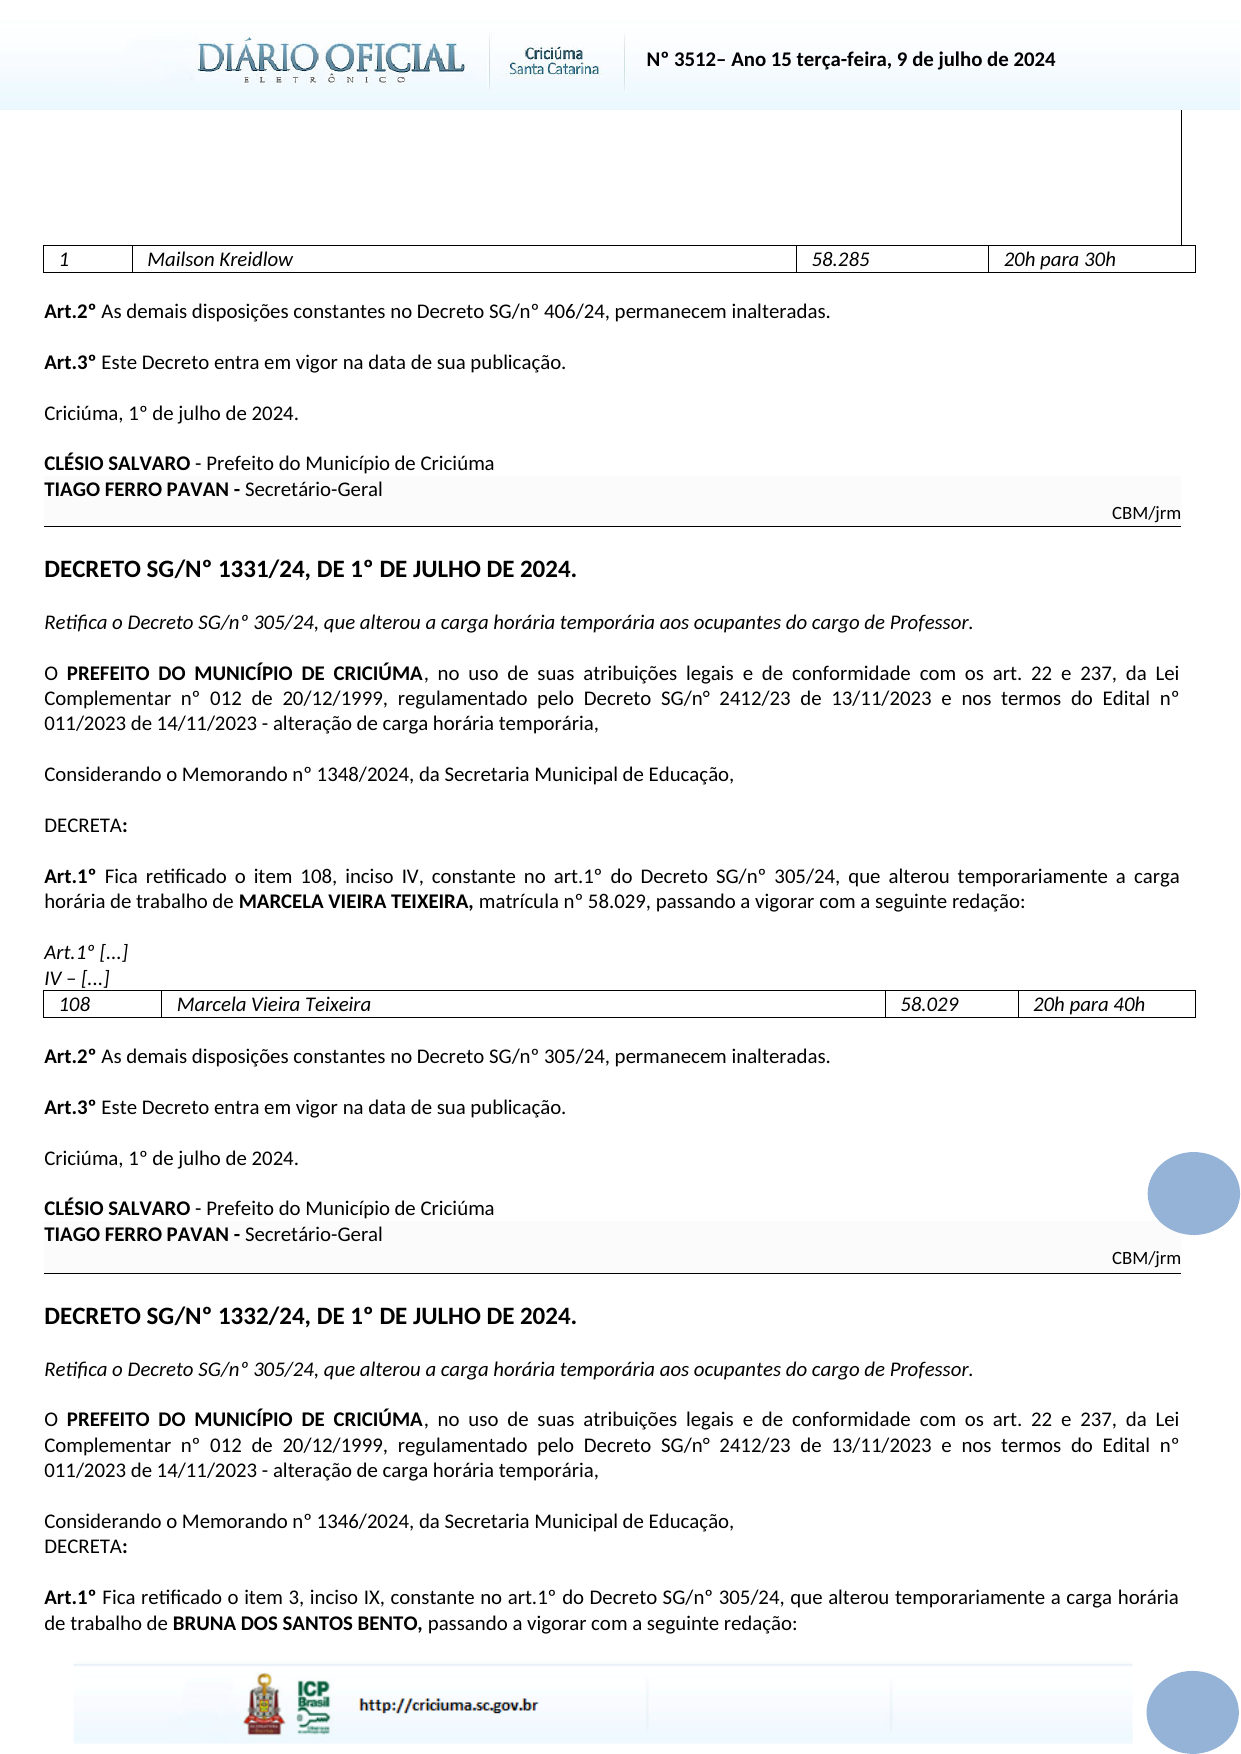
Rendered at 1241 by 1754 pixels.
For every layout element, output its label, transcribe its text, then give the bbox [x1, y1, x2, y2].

text Art.3º Este Decreto entra em vigor na data de sua publicação. [44, 1094, 1181, 1119]
text Retifica o Decreto SG/nº 305/24, que alterou a carga horária temporária aos ocupantes do cargo de Professor. [44, 1356, 1181, 1381]
table_header 58.029 [886, 991, 1018, 1017]
text Art.2º As demais disposições constantes no Decreto SG/nº 406/24, permanecem inalteradas. [44, 298, 1181, 323]
text DECRETA: [44, 812, 1181, 838]
table_header Mailson Kreidlow [133, 246, 796, 272]
text Art.1º [...] [44, 939, 1181, 965]
text TIAGO FERRO PAVAN - Secretário-Geral [44, 476, 1181, 501]
text O PREFEITO DO MUNICÍPIO DE CRICIÚMA, no uso de suas atribuições legais e de conformidade com os art. 22 e 237, da Lei Complementar nº 012 de 20/12/1999, regulamentado pelo Decreto SG/n° 2412/23 de 13/11/2023 e nos termos do Edital nº 011/2023 de 14/11/2023 - alteração de carga horária temporária, [44, 660, 1181, 736]
text Art.3º Este Decreto entra em vigor na data de sua publicação. [44, 349, 1181, 374]
text IV – [...] [44, 965, 1181, 990]
table_header 20h para 40h [1019, 991, 1195, 1017]
text Art.1º Fica retificado o item 108, inciso IV, constante no art.1º do Decreto SG/nº 305/24, que alterou temporariamente a carga horária de trabalho de MARCELA VIEIRA TEIXEIRA, matrícula nº 58.029, passando a vigorar com a seguinte redação: [44, 863, 1181, 914]
text DECRETO SG/Nº 1332/24, DE 1º DE JULHO DE 2024. [44, 1300, 1181, 1330]
text CLÉSIO SALVARO - Prefeito do Município de Criciúma [44, 451, 1181, 476]
text CBM/jrm [44, 1246, 1181, 1273]
text DECRETO SG/Nº 1331/24, DE 1º DE JULHO DE 2024. [44, 553, 1181, 583]
text Considerando o Memorando nº 1346/2024, da Secretaria Municipal de Educação, [44, 1508, 1181, 1534]
text Criciúma, 1º de julho de 2024. [44, 1145, 1181, 1170]
text O PREFEITO DO MUNICÍPIO DE CRICIÚMA, no uso de suas atribuições legais e de conformidade com os art. 22 e 237, da Lei Complementar nº 012 de 20/12/1999, regulamentado pelo Decreto SG/n° 2412/23 de 13/11/2023 e nos termos do Edital nº 011/2023 de 14/11/2023 - alteração de carga horária temporária, [44, 1407, 1181, 1483]
text Considerando o Memorando nº 1348/2024, da Secretaria Municipal de Educação, [44, 761, 1181, 787]
text CBM/jrm [44, 501, 1181, 526]
table_header 20h para 30h [989, 246, 1195, 272]
text TIAGO FERRO PAVAN - Secretário-Geral [44, 1221, 1181, 1246]
text DECRETA: [44, 1534, 1181, 1559]
table_header 1 [44, 246, 132, 272]
table_header 58.285 [797, 246, 988, 272]
text CLÉSIO SALVARO - Prefeito do Município de Criciúma [44, 1196, 1158, 1221]
text Art.1º Fica retificado o item 3, inciso IX, constante no art.1º do Decreto SG/nº 305/24, que alterou temporariamente a carga horária de trabalho de BRUNA DOS SANTOS BENTO, passando a vigorar com a seguinte redação: [44, 1584, 1181, 1635]
text Criciúma, 1º de julho de 2024. [44, 400, 1181, 425]
text Retifica o Decreto SG/nº 305/24, que alterou a carga horária temporária aos ocupantes do cargo de Professor. [44, 609, 1181, 634]
text Art.2º As demais disposições constantes no Decreto SG/nº 305/24, permanecem inalteradas. [44, 1043, 1181, 1068]
table_header 108 [44, 991, 161, 1017]
table_header Marcela Vieira Teixeira [162, 991, 885, 1017]
